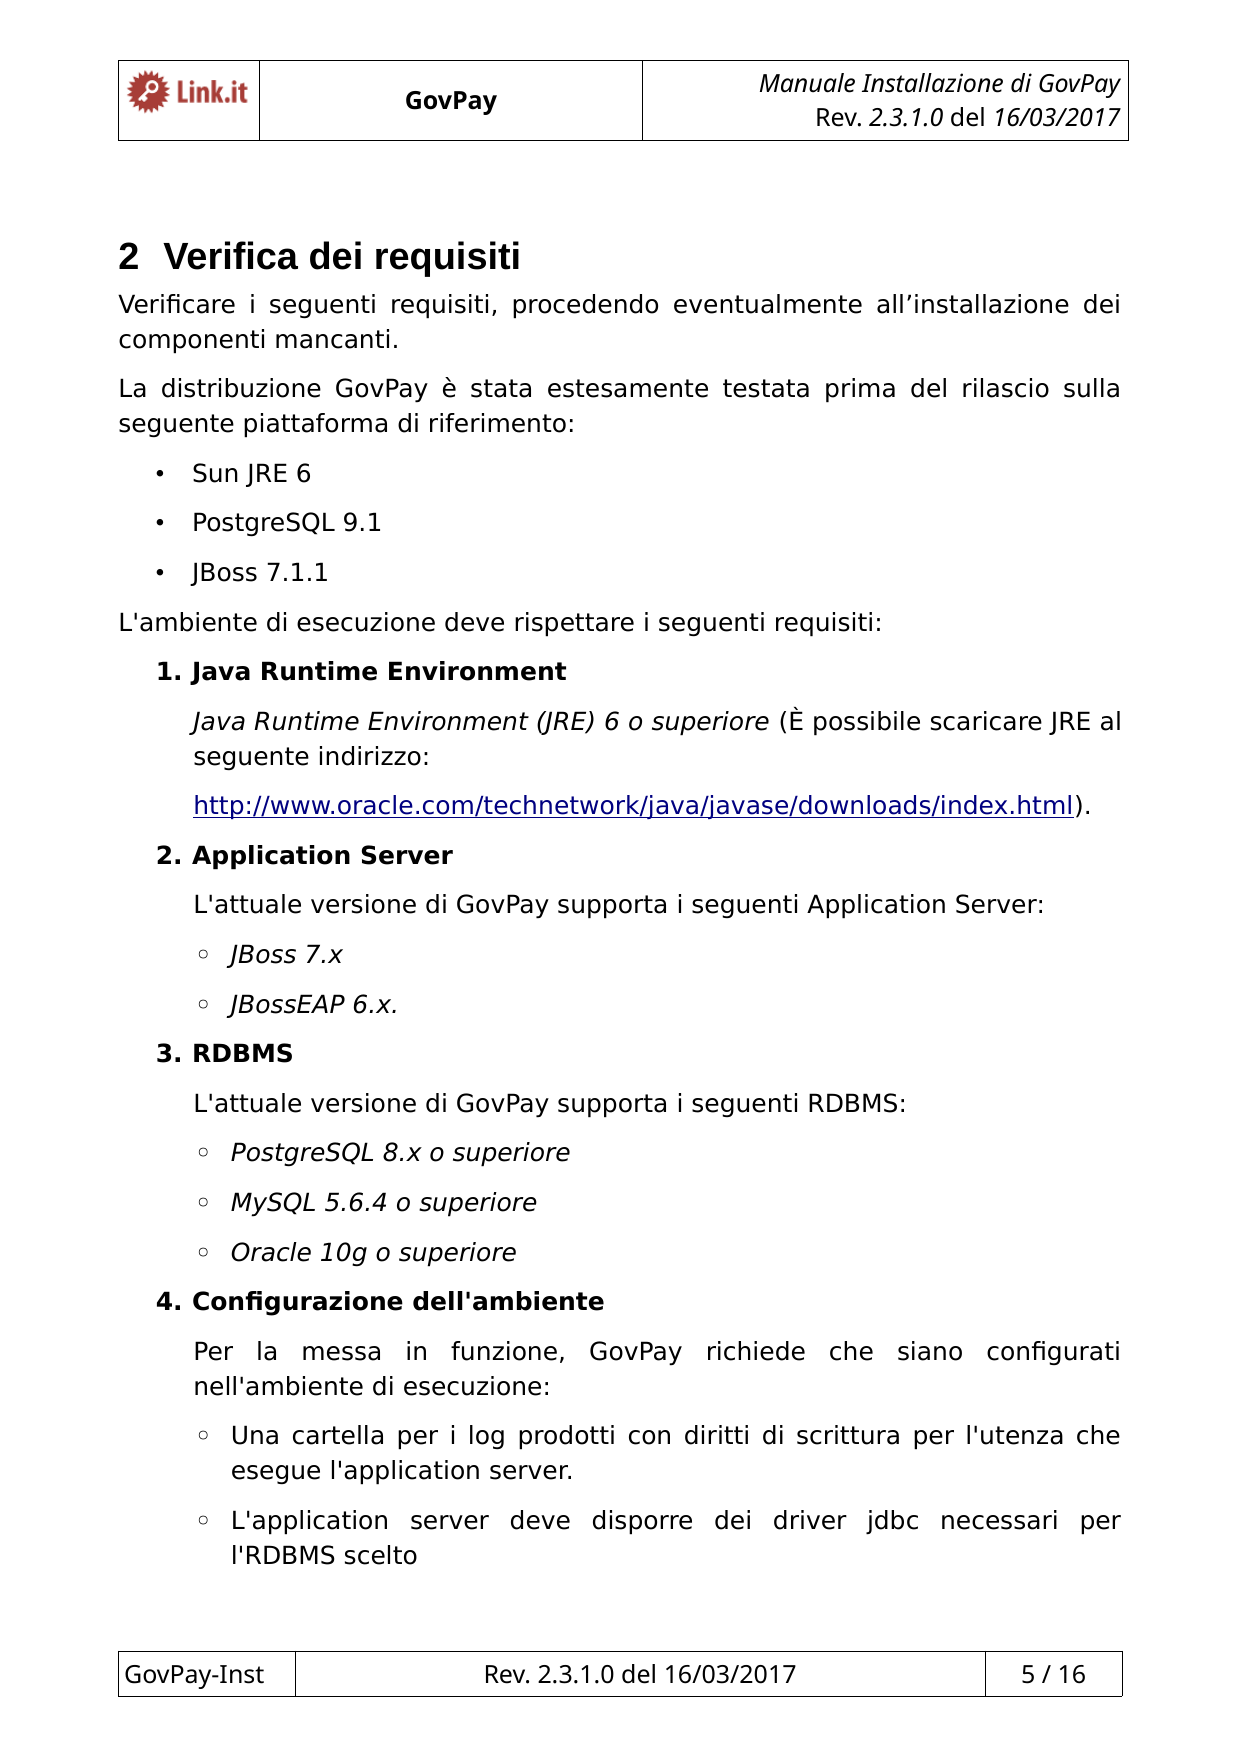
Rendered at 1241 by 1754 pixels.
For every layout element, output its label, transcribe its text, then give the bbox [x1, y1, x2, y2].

list Application Server [156, 841, 1122, 870]
list Configurazione dell'ambiente [156, 1287, 1122, 1317]
list PostgreSQL 9.1 [156, 509, 1122, 538]
text Java Runtime Environment (JRE) 6 o superiore (È possibile scaricare JRE al seguente indirizzo: [193, 707, 1122, 771]
list JBoss 7.1.1 [156, 558, 1122, 587]
list PostgreSQL 8.x o superiore [193, 1139, 1122, 1168]
list MySQL 5.6.4 o superiore [193, 1188, 1122, 1217]
text Verificare i seguenti requisiti, procedendo eventualmente all’installazione dei componenti mancanti. [118, 290, 1122, 354]
text La distribuzione GovPay è stata estesamente testata prima del rilascio sulla seguente piattaforma di riferimento: [118, 374, 1122, 439]
list Oracle 10g o superiore [193, 1238, 1122, 1267]
text L'attuale versione di GovPay supporta i seguenti Application Server: [193, 891, 1122, 920]
list Una cartella per i log prodotti con diritti di scrittura per l'utenza che esegue l'application server. [193, 1422, 1122, 1486]
list RDBMS [156, 1039, 1122, 1069]
list L'application server deve disporre dei driver jdbc necessari per l'RDBMS scelto [193, 1506, 1122, 1570]
text http://www.oracle.com/technetwork/java/javase/downloads/index.html). [193, 792, 1122, 821]
subtitle Verifica dei requisiti [118, 234, 1122, 277]
list Sun JRE 6 [156, 459, 1122, 488]
text L'attuale versione di GovPay supporta i seguenti RDBMS: [193, 1089, 1122, 1118]
text Per la messa in funzione, GovPay richiede che siano configurati nell'ambiente di esecuzione: [193, 1337, 1122, 1401]
text L'ambiente di esecuzione deve rispettare i seguenti requisiti: [118, 608, 1122, 637]
list Java Runtime Environment [156, 657, 1122, 687]
picture [123, 65, 254, 119]
list JBoss 7.x [193, 940, 1122, 969]
list JBossEAP 6.x. [193, 990, 1122, 1019]
